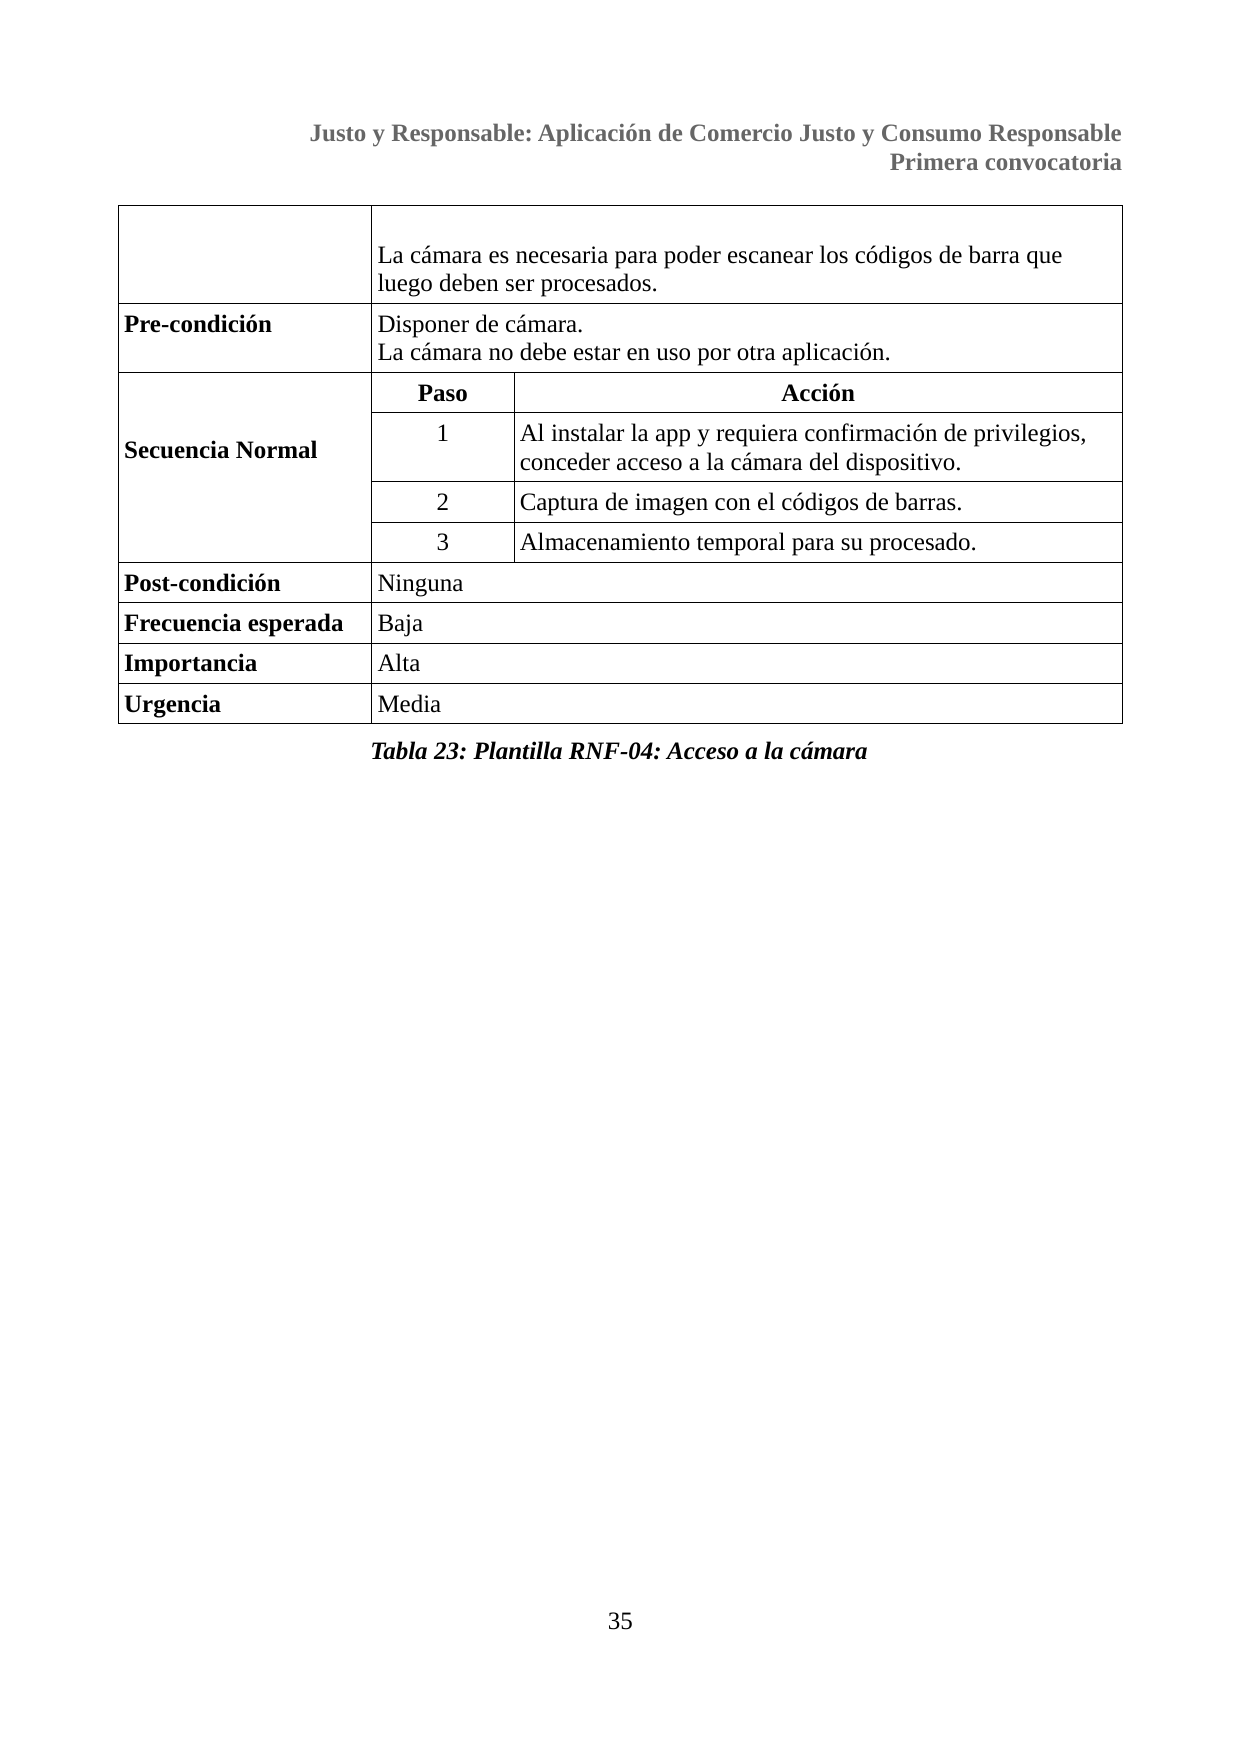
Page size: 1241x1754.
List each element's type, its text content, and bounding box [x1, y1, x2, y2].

table_cell 2 [372, 482, 514, 522]
table_cell La cámara es necesaria para poder escanear los códigos de barra que luego deben ser procesados. [372, 206, 1122, 303]
table_cell Ninguna [372, 563, 1122, 602]
table_cell Almacenamiento temporal para su procesado. [515, 523, 1122, 562]
table_cell Al instalar la app y requiera confirmación de privilegios, conceder acceso a la cámara del dispositivo. [515, 413, 1122, 481]
table_cell Urgencia [119, 684, 371, 723]
table_cell Acción [515, 373, 1122, 412]
table_cell Secuencia Normal [119, 373, 371, 562]
table_cell 1 [372, 413, 514, 481]
table_cell 3 [372, 523, 514, 562]
table_cell Baja [372, 603, 1122, 643]
table_cell Alta [372, 644, 1122, 683]
table_cell Importancia [119, 644, 371, 683]
table_cell Paso [372, 373, 514, 412]
table_cell Post-condición [119, 563, 371, 602]
table_cell Disponer de cámara. La cámara no debe estar en uso por otra aplicación. [372, 304, 1122, 372]
table_cell [119, 206, 371, 303]
table_cell Frecuencia esperada [119, 603, 371, 643]
table_cell Media [372, 684, 1122, 723]
table_cell Captura de imagen con el códigos de barras. [515, 482, 1122, 522]
table_cell Pre-condición [119, 304, 371, 372]
text Tabla 23: Plantilla RNF-04: Acceso a la cámara [118, 736, 1122, 764]
